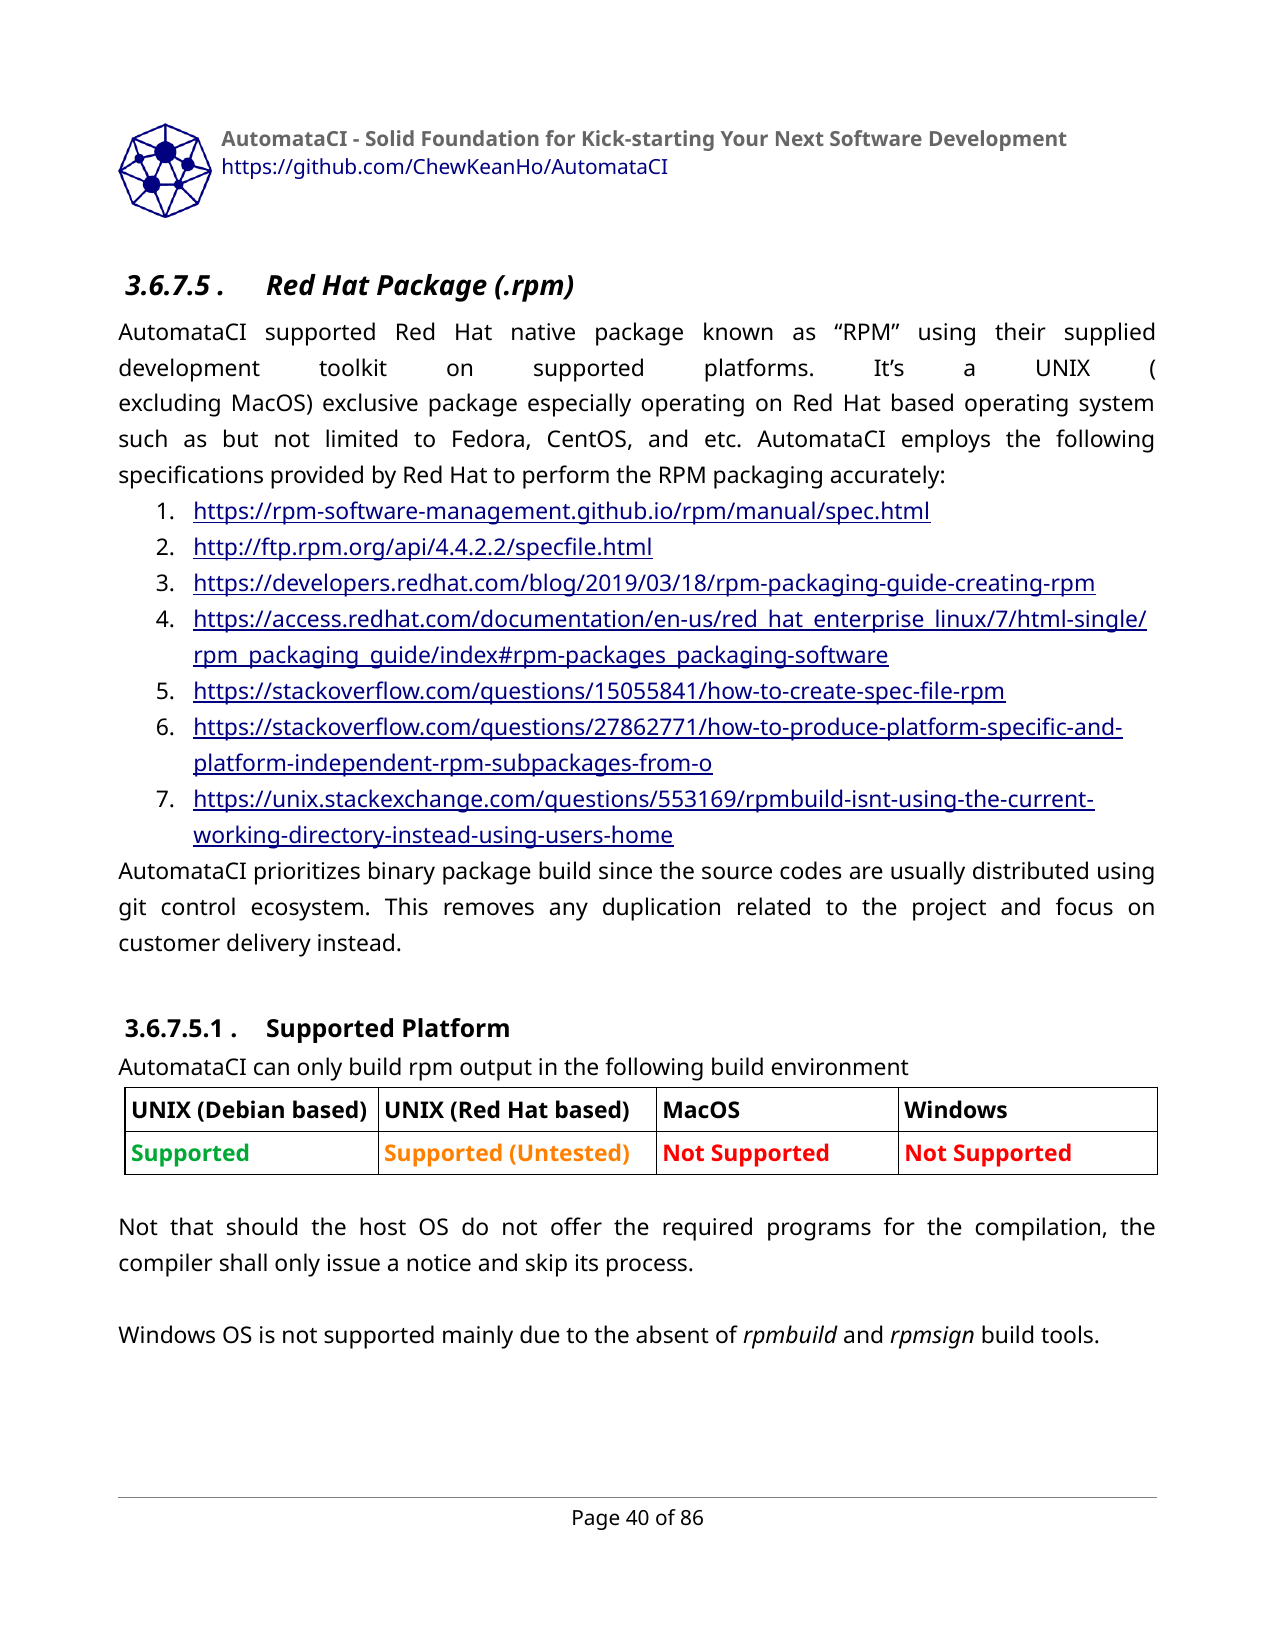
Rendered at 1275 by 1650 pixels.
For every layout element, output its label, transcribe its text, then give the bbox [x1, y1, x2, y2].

table_header UNIX (Debian based) [126, 1088, 378, 1131]
subtitle Red Hat Package (.rpm) [118, 265, 1157, 303]
table_cell Not Supported [899, 1132, 1157, 1174]
table_header MacOS [657, 1088, 898, 1131]
text AutomataCI can only build rpm output in the following build environment [118, 1051, 1157, 1082]
list https://unix.stackexchange.com/questions/553169/rpmbuild-isnt-using-the-current-working-directory-instead-using-users-home [156, 783, 1157, 850]
text Not that should the host OS do not offer the required programs for the compilation, the compiler shall only issue a notice and skip its process. [118, 1211, 1157, 1278]
picture [118, 123, 212, 218]
table_cell Not Supported [657, 1132, 898, 1174]
text Windows OS is not supported mainly due to the absent of rpmbuild and rpmsign build tools. [118, 1319, 1157, 1350]
list https://rpm-software-management.github.io/rpm/manual/spec.html [156, 495, 1157, 526]
table_cell Supported [126, 1132, 378, 1174]
list https://stackoverflow.com/questions/27862771/how-to-produce-platform-specific-and-platform-independent-rpm-subpackages-from-o [156, 711, 1157, 778]
table_header UNIX (Red Hat based) [379, 1088, 656, 1131]
list https://developers.redhat.com/blog/2019/03/18/rpm-packaging-guide-creating-rpm [156, 567, 1157, 598]
text AutomataCI prioritizes binary package build since the source codes are usually distributed using git control ecosystem. This removes any duplication related to the project and focus on customer delivery instead. [118, 854, 1157, 958]
subtitle Supported Platform [118, 1011, 1157, 1044]
list http://ftp.rpm.org/api/4.4.2.2/specfile.html [156, 531, 1157, 562]
list https://stackoverflow.com/questions/15055841/how-to-create-spec-file-rpm [156, 675, 1157, 706]
table_cell Supported (Untested) [379, 1132, 656, 1174]
table_header Windows [899, 1088, 1157, 1131]
text AutomataCI supported Red Hat native package known as “RPM” using their supplied development toolkit on supported platforms. It’s a UNIX ( excluding MacOS) exclusive package especially operating on Red Hat based operating system such as but not limited to Fedora, CentOS, and etc. AutomataCI employs the following specifications provided by Red Hat to perform the RPM packaging accurately: [118, 316, 1157, 491]
list https://access.redhat.com/documentation/en-us/red_hat_enterprise_linux/7/html-single/rpm_packaging_guide/index#rpm-packages_packaging-software [156, 603, 1157, 670]
